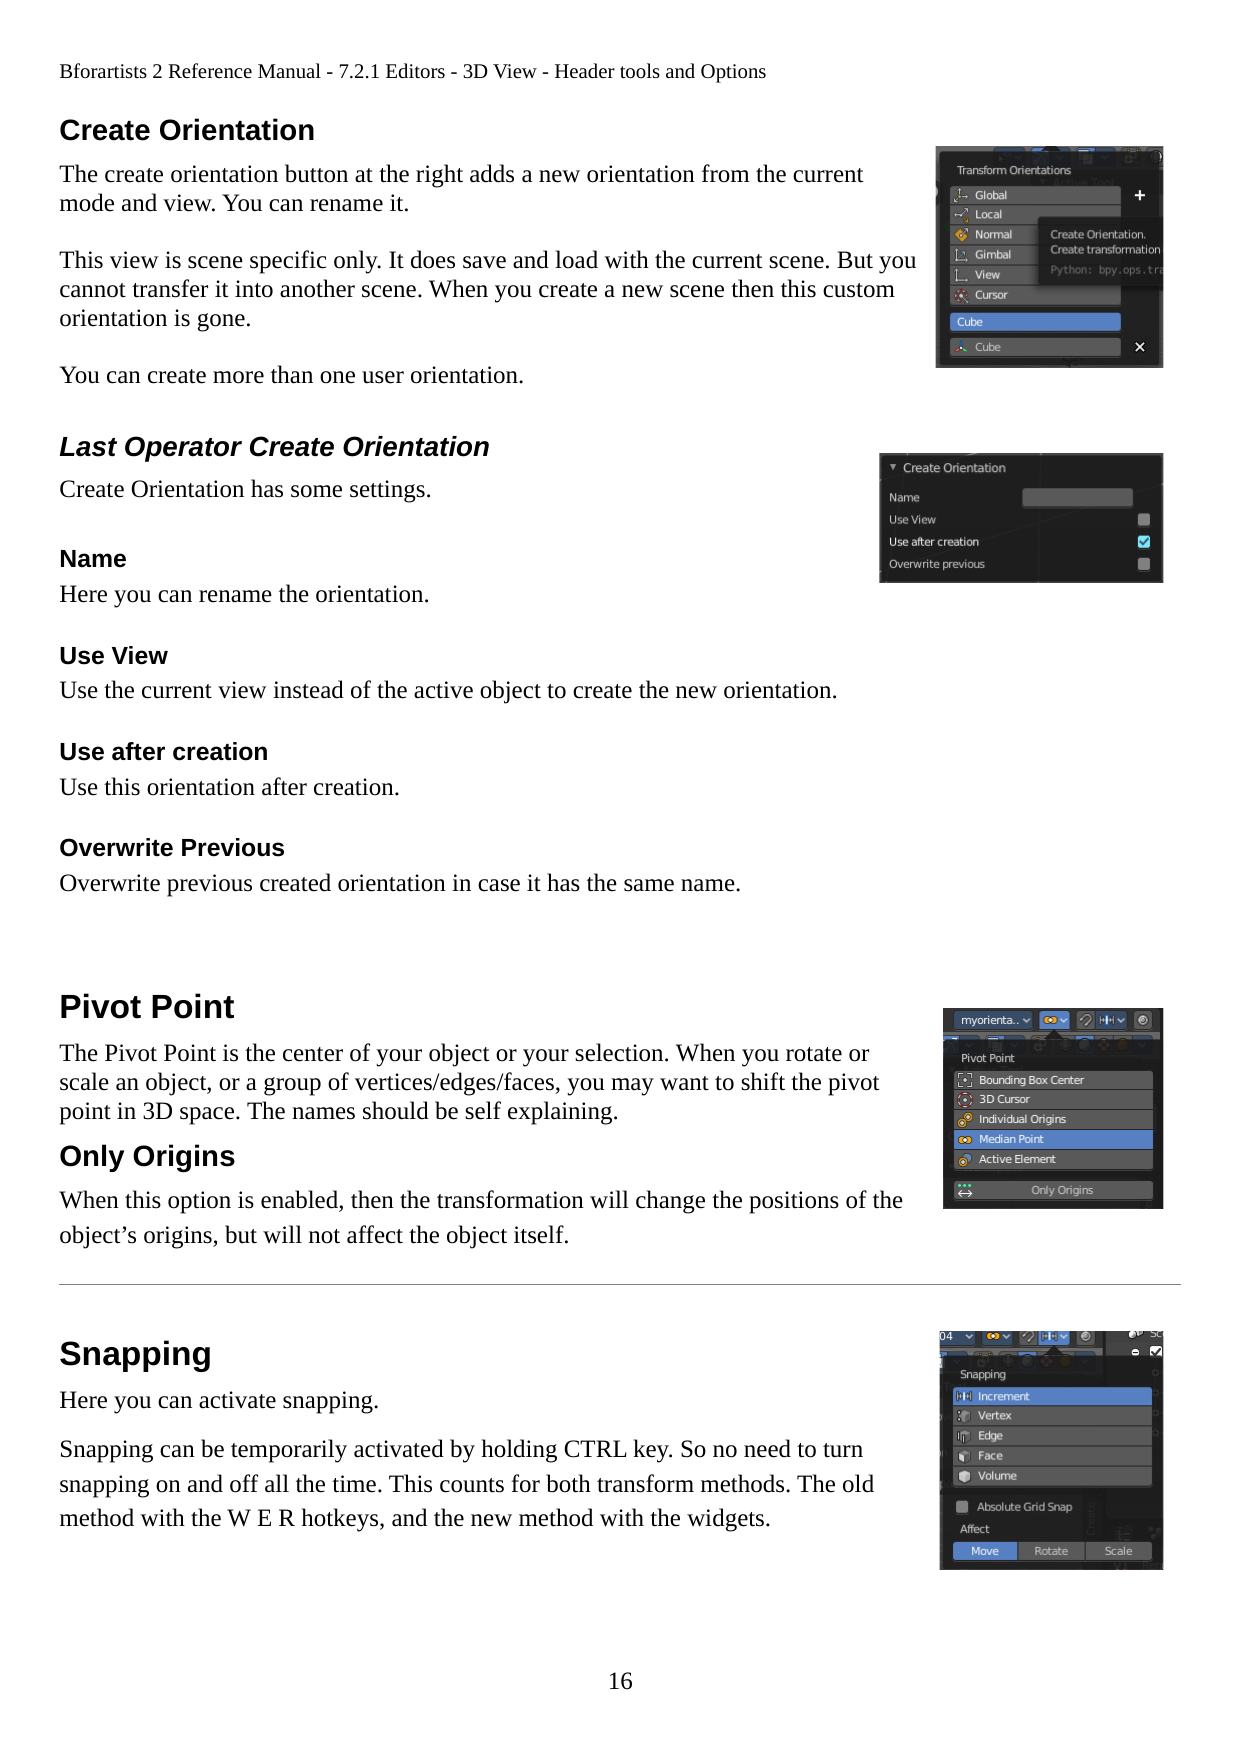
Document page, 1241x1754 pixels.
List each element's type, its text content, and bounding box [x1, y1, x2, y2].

picture [879, 453, 1164, 583]
subtitle Last Operator Create Orientation [59, 430, 1181, 462]
text Here you can activate snapping. [59, 1385, 939, 1414]
text Create Orientation has some settings. [59, 474, 879, 503]
subtitle Create Orientation [59, 113, 1181, 146]
subtitle Name [59, 544, 879, 573]
text When this option is enabled, then the transformation will change the positions of the object’s origins, but will not affect the object itself. [59, 1186, 1181, 1249]
subtitle [1164, 544, 1181, 573]
subtitle [1164, 1334, 1181, 1373]
subtitle Snapping [59, 1334, 939, 1373]
subtitle Pivot Point [59, 987, 1181, 1026]
text The create orientation button at the right adds a new orientation from the current mode and view. You can rename it. [59, 159, 935, 216]
subtitle Overwrite Previous [59, 833, 1181, 862]
subtitle Only Origins [59, 1139, 943, 1173]
text Use the current view instead of the active object to create the new orientation. [59, 676, 1181, 704]
text Overwrite previous created orientation in case it has the same name. [59, 868, 1181, 897]
text The Pivot Point is the center of your object or your selection. When you rotate or scale an object, or a group of vertices/edges/faces, you may want to shift the pivot point in 3D space. The names should be self explaining. [59, 1038, 943, 1125]
text Here you can rename the orientation. [59, 579, 1181, 608]
text You can create more than one user orientation. [59, 360, 1181, 389]
subtitle Use after creation [59, 737, 1181, 766]
subtitle Use View [59, 641, 1181, 669]
text Snapping can be temporarily activated by holding CTRL key. So no need to turn snapping on and off all the time. This counts for both transform methods. The old method with the W E R hotkeys, and the new method with the widgets. [59, 1434, 939, 1532]
picture [939, 1331, 1164, 1570]
text This view is scene specific only. It does save and load with the current scene. But you cannot transfer it into another scene. When you create a new scene then this custom orientation is gone. [59, 245, 935, 331]
picture [943, 1008, 1164, 1209]
picture [935, 146, 1164, 368]
subtitle [1164, 1139, 1181, 1173]
text Use this orientation after creation. [59, 772, 1181, 801]
